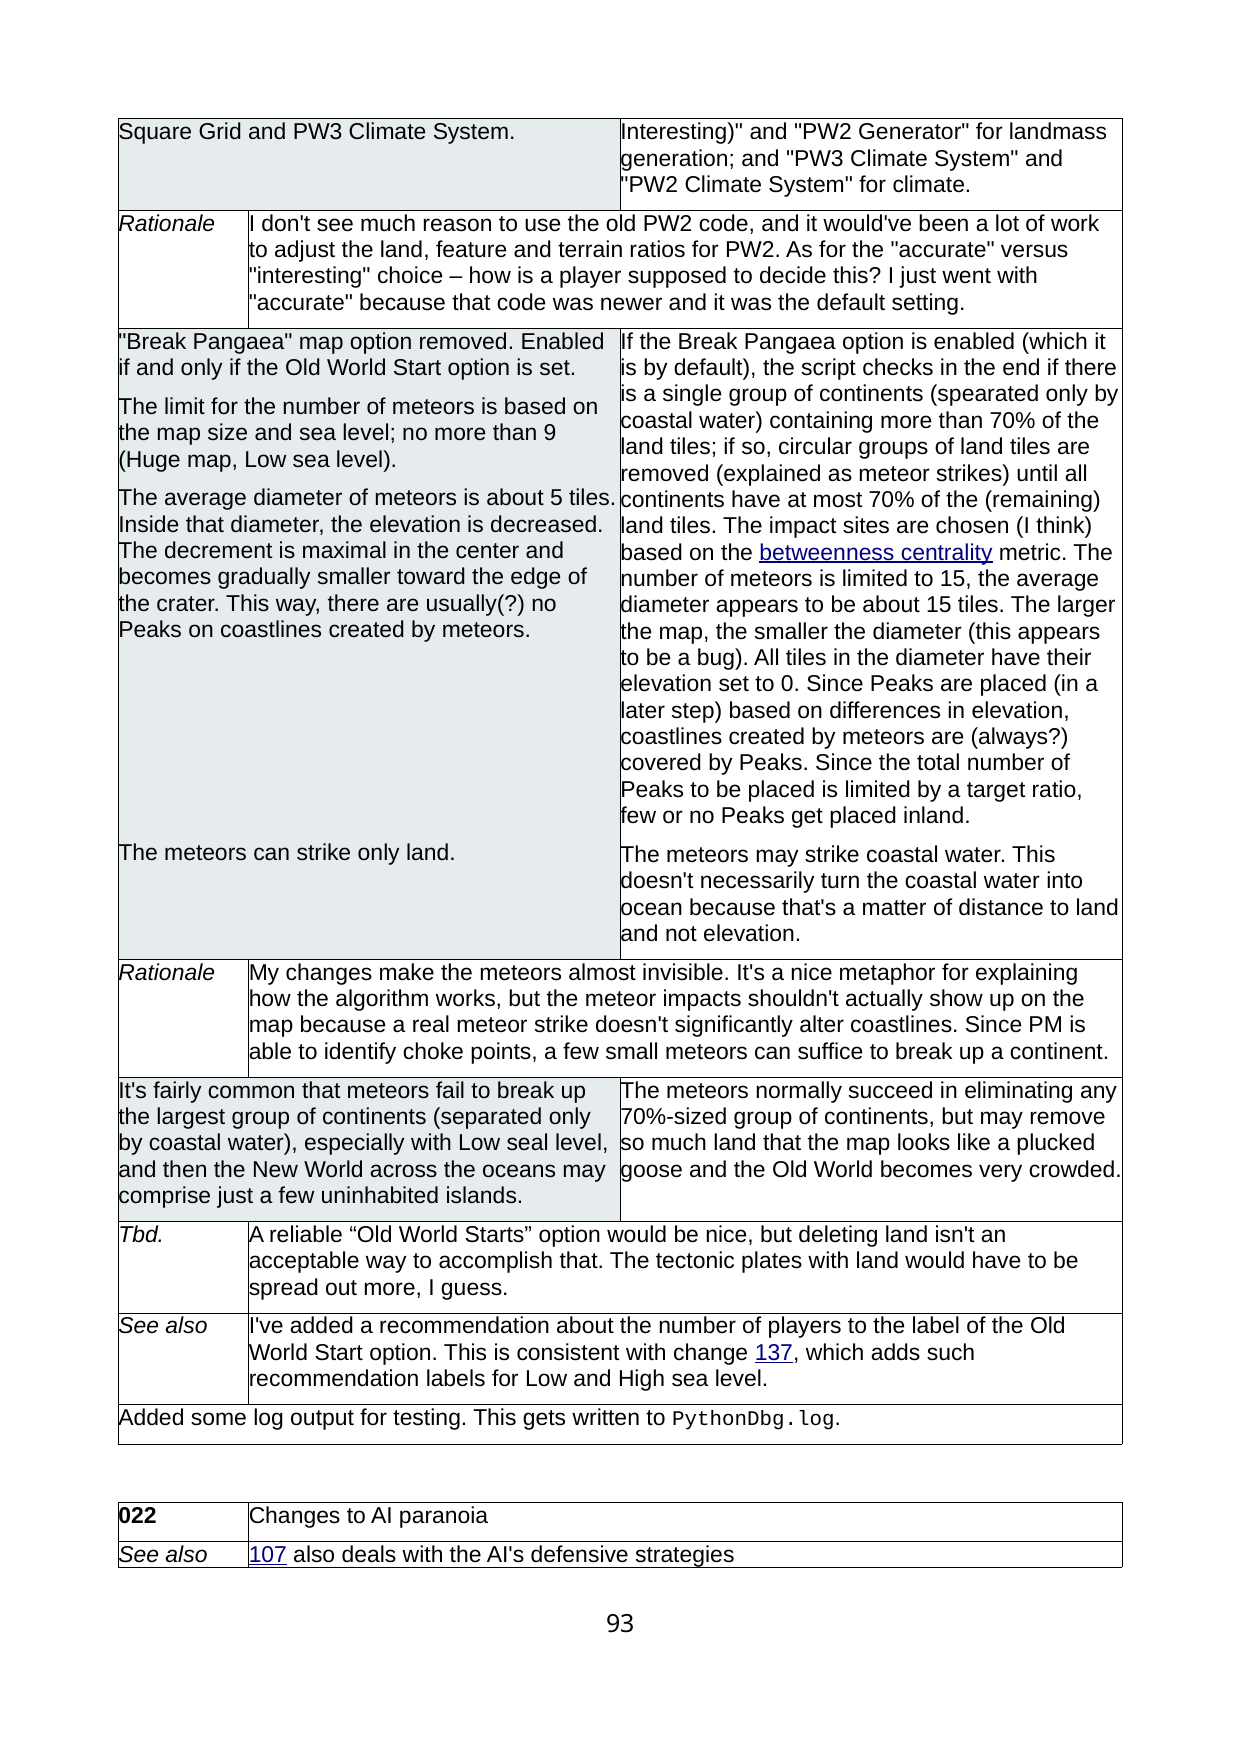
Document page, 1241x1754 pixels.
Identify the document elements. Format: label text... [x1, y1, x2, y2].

table_cell - Interesting)" and "PW2 Generator" for landmass generation; and "PW3 Climate System" and "PW2 Climate System" for climate. [621, 119, 1122, 210]
table_cell I don't see much reason to use the old PW2 code, and it would've been a lot of work to adjust the land, feature and terrain ratios for PW2. As for the "accurate" versus "interesting" choice – how is a player supposed to decide this? I just went with "accurate" because that code was newer and it was the default setting. [249, 211, 1122, 328]
table_cell I've added a recommendation about the number of players to the label of the Old World Start option. This is consistent with change 137, which adds such recommendation labels for Low and High sea level. [249, 1314, 1122, 1404]
table_cell It's fairly common that meteors fail to break up the largest group of continents (separated only by coastal water), especially with Low seal level, and then the New World across the oceans may comprise just a few uninhabited islands. [119, 1078, 620, 1221]
table_cell My changes make the meteors almost invisible. It's a nice metaphor for explaining how the algorithm works, but the meteor impacts shouldn't actually show up on the map because a real meteor strike doesn't significantly alter coastlines. Since PM is able to identify choke points, a few small meteors can suffice to break up a continent. [249, 960, 1122, 1077]
table_cell The meteors normally succeed in eliminating any 70%-sized group of continents, but may remove so much land that the map looks like a plucked goose and the Old World becomes very crowded. [621, 1078, 1122, 1221]
table_header 022 [119, 1503, 248, 1541]
table_cell See also [119, 1314, 248, 1404]
table_header Changes to AI paranoia [249, 1503, 1122, 1541]
table_cell 107 also deals with the AI's defensive strategies [249, 1542, 1122, 1567]
table_cell Rationale [119, 960, 248, 1077]
table_cell A reliable “Old World Starts” option would be nice, but deleting land isn't an acceptable way to accomplish that. The tectonic plates with land would have to be spread out more, I guess. [249, 1222, 1122, 1312]
table_cell See also [119, 1542, 248, 1567]
table_cell Rationale [119, 211, 248, 328]
table_cell If the Break Pangaea option is enabled (which it is by default), the script checks in the end if there is a single group of continents (spearated only by coastal water) containing more than 70% of the land tiles; if so, circular groups of land tiles are removed (explained as meteor strikes) until all continents have at most 70% of the (remai­ning) land tiles. The impact sites are chosen (I think) based on the betweenness centrality metric. The number of meteors is limited to 15, the average diameter appears to be about 15 tiles. The larger the map, the smaller the diameter (this appears to be a bug). All tiles in the diameter have their elevation set to 0. Since Peaks are placed (in a later step) based on differences in elevation, coastlines created by meteors are (always?) covered by Peaks. Since the total number of Peaks to be placed is limited by a target ratio, few or no Peaks get placed inland. The meteors may strike coastal water. This doesn't necessarily turn the coastal water into ocean because that's a matter of distance to land and not elevation. [621, 329, 1122, 959]
table_cell Added some log output for testing. This gets written to PythonDbg.log. [119, 1405, 1122, 1444]
table_cell Tbd. [119, 1222, 248, 1312]
table_cell Square Grid and PW3 Climate System. [119, 119, 620, 210]
table_cell "Break Pangaea" map option removed. Enabled if and only if the Old World Start option is set. The limit for the number of meteors is based on the map size and sea level; no more than 9 (Huge map, Low sea level). The average diameter of meteors is about 5 tiles. Inside that diameter, the elevation is decreased. The decrement is maximal in the center and becomes gradually smaller toward the edge of the crater. This way, there are usually(?) no Peaks on coastlines created by meteors. The meteors can strike only land. [119, 329, 620, 959]
